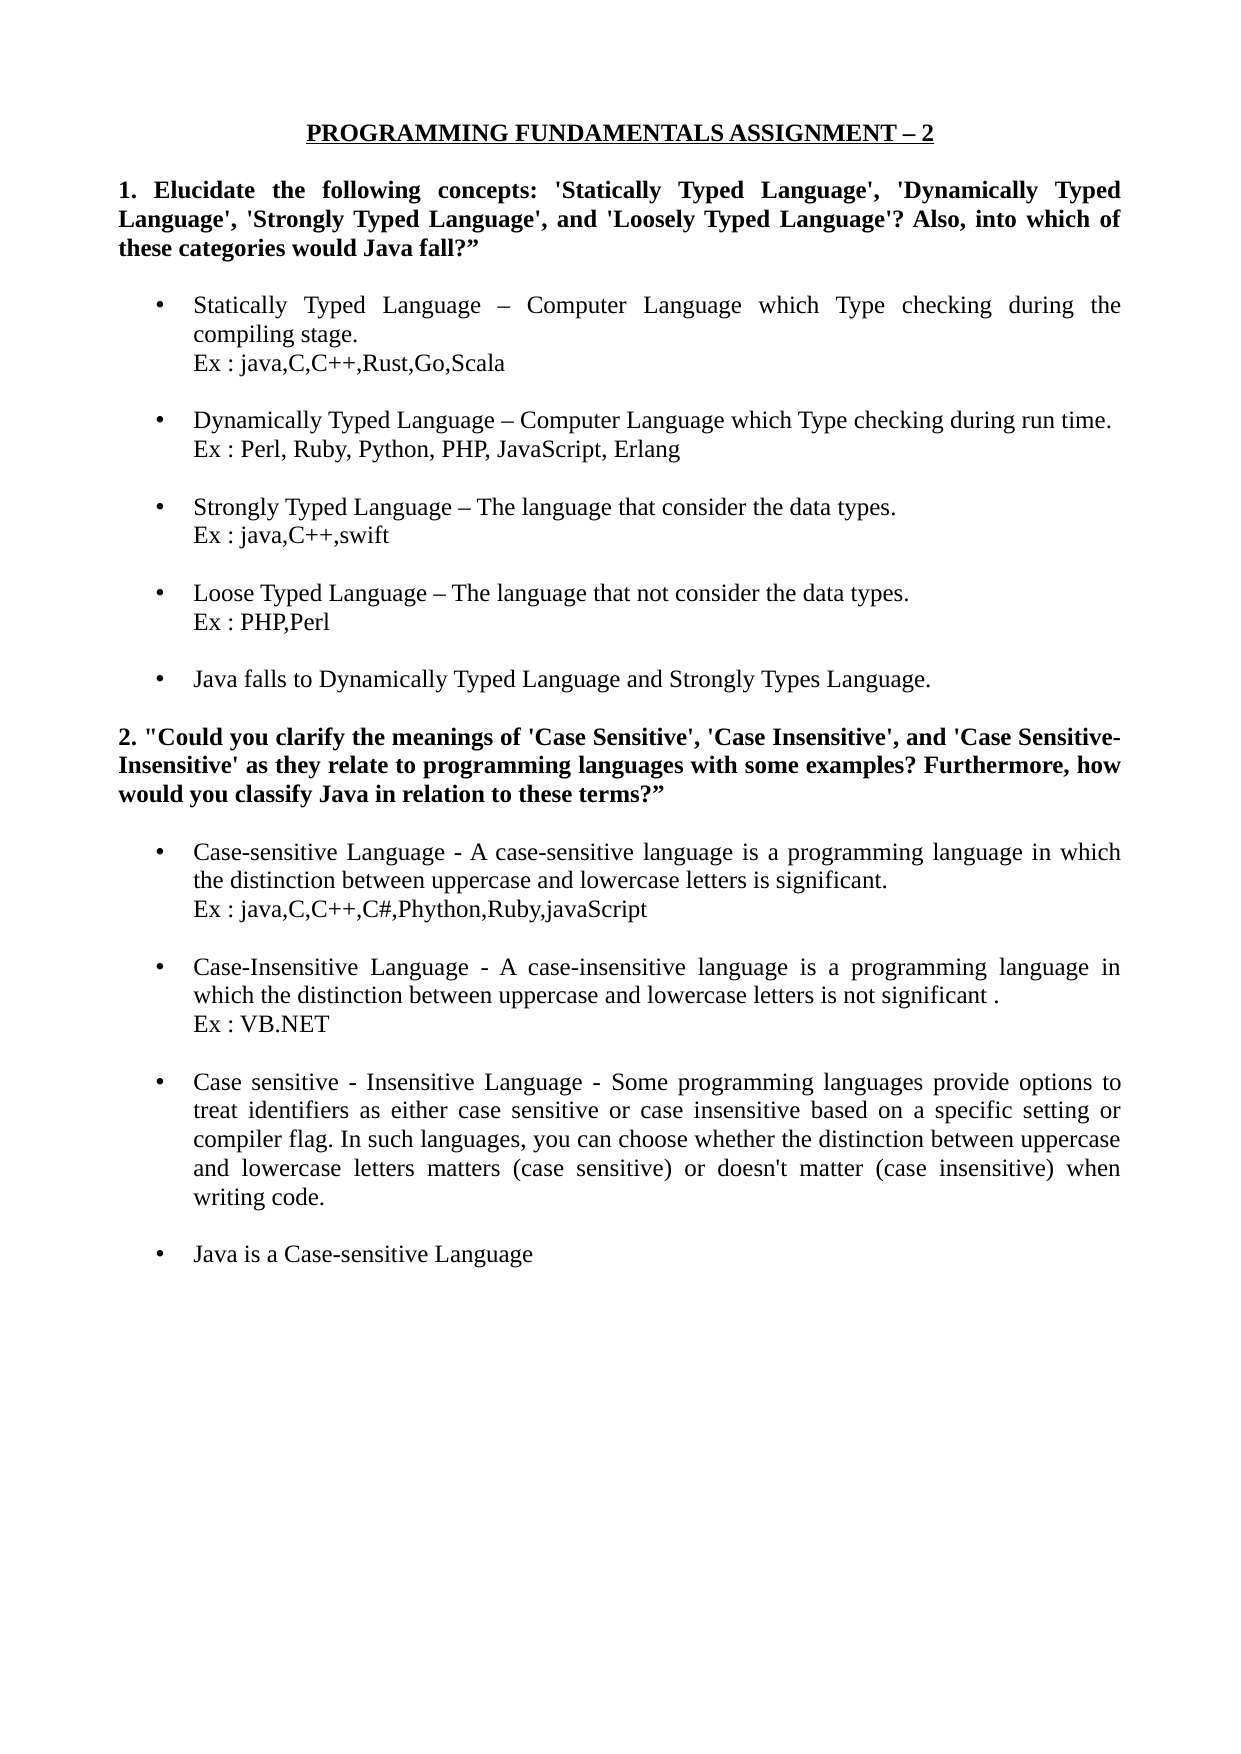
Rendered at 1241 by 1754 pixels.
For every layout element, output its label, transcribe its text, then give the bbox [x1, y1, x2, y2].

text PROGRAMMING FUNDAMENTALS ASSIGNMENT – 2 [118, 118, 1122, 147]
list Ex : PHP,Perl [156, 607, 1122, 636]
list Ex : Perl, Ruby, Python, PHP, JavaScript, Erlang [156, 434, 1122, 463]
list Ex : java,C++,swift [156, 521, 1122, 549]
list Loose Typed Language – The language that not consider the data types. [156, 578, 1122, 607]
list Case-sensitive Language - A case-sensitive language is a programming language in which the distinction between uppercase and lowercase letters is significant. [156, 837, 1122, 894]
list Ex : java,C,C++,Rust,Go,Scala [156, 348, 1122, 377]
list Java falls to Dynamically Typed Language and Strongly Types Language. [156, 664, 1122, 693]
list Ex : VB.NET [156, 1009, 1122, 1038]
list Ex : java,C,C++,C#,Phython,Ruby,javaScript [156, 894, 1122, 923]
list Dynamically Typed Language – Computer Language which Type checking during run time. [156, 406, 1122, 434]
text 1. Elucidate the following concepts: 'Statically Typed Language', 'Dynamically Typed Language', 'Strongly Typed Language', and 'Loosely Typed Language'? Also, into which of these categories would Java fall?” [118, 176, 1122, 262]
list Case sensitive - Insensitive Language - Some programming languages provide options to treat identifiers as either case sensitive or case insensitive based on a specific setting or compiler flag. In such languages, you can choose whether the distinction between uppercase and lowercase letters matters (case sensitive) or doesn't matter (case insensitive) when writing code. [156, 1067, 1122, 1211]
list Case-Insensitive Language - A case-insensitive language is a programming language in which the distinction between uppercase and lowercase letters is not significant . [156, 952, 1122, 1009]
list Statically Typed Language – Computer Language which Type checking during the compiling stage. [156, 291, 1122, 348]
list Java is a Case-sensitive Language [156, 1239, 1122, 1268]
list Strongly Typed Language – The language that consider the data types. [156, 492, 1122, 521]
text 2. "Could you clarify the meanings of 'Case Sensitive', 'Case Insensitive', and 'Case Sensitive-Insensitive' as they relate to programming languages with some examples? Furthermore, how would you classify Java in relation to these terms?” [118, 722, 1122, 808]
